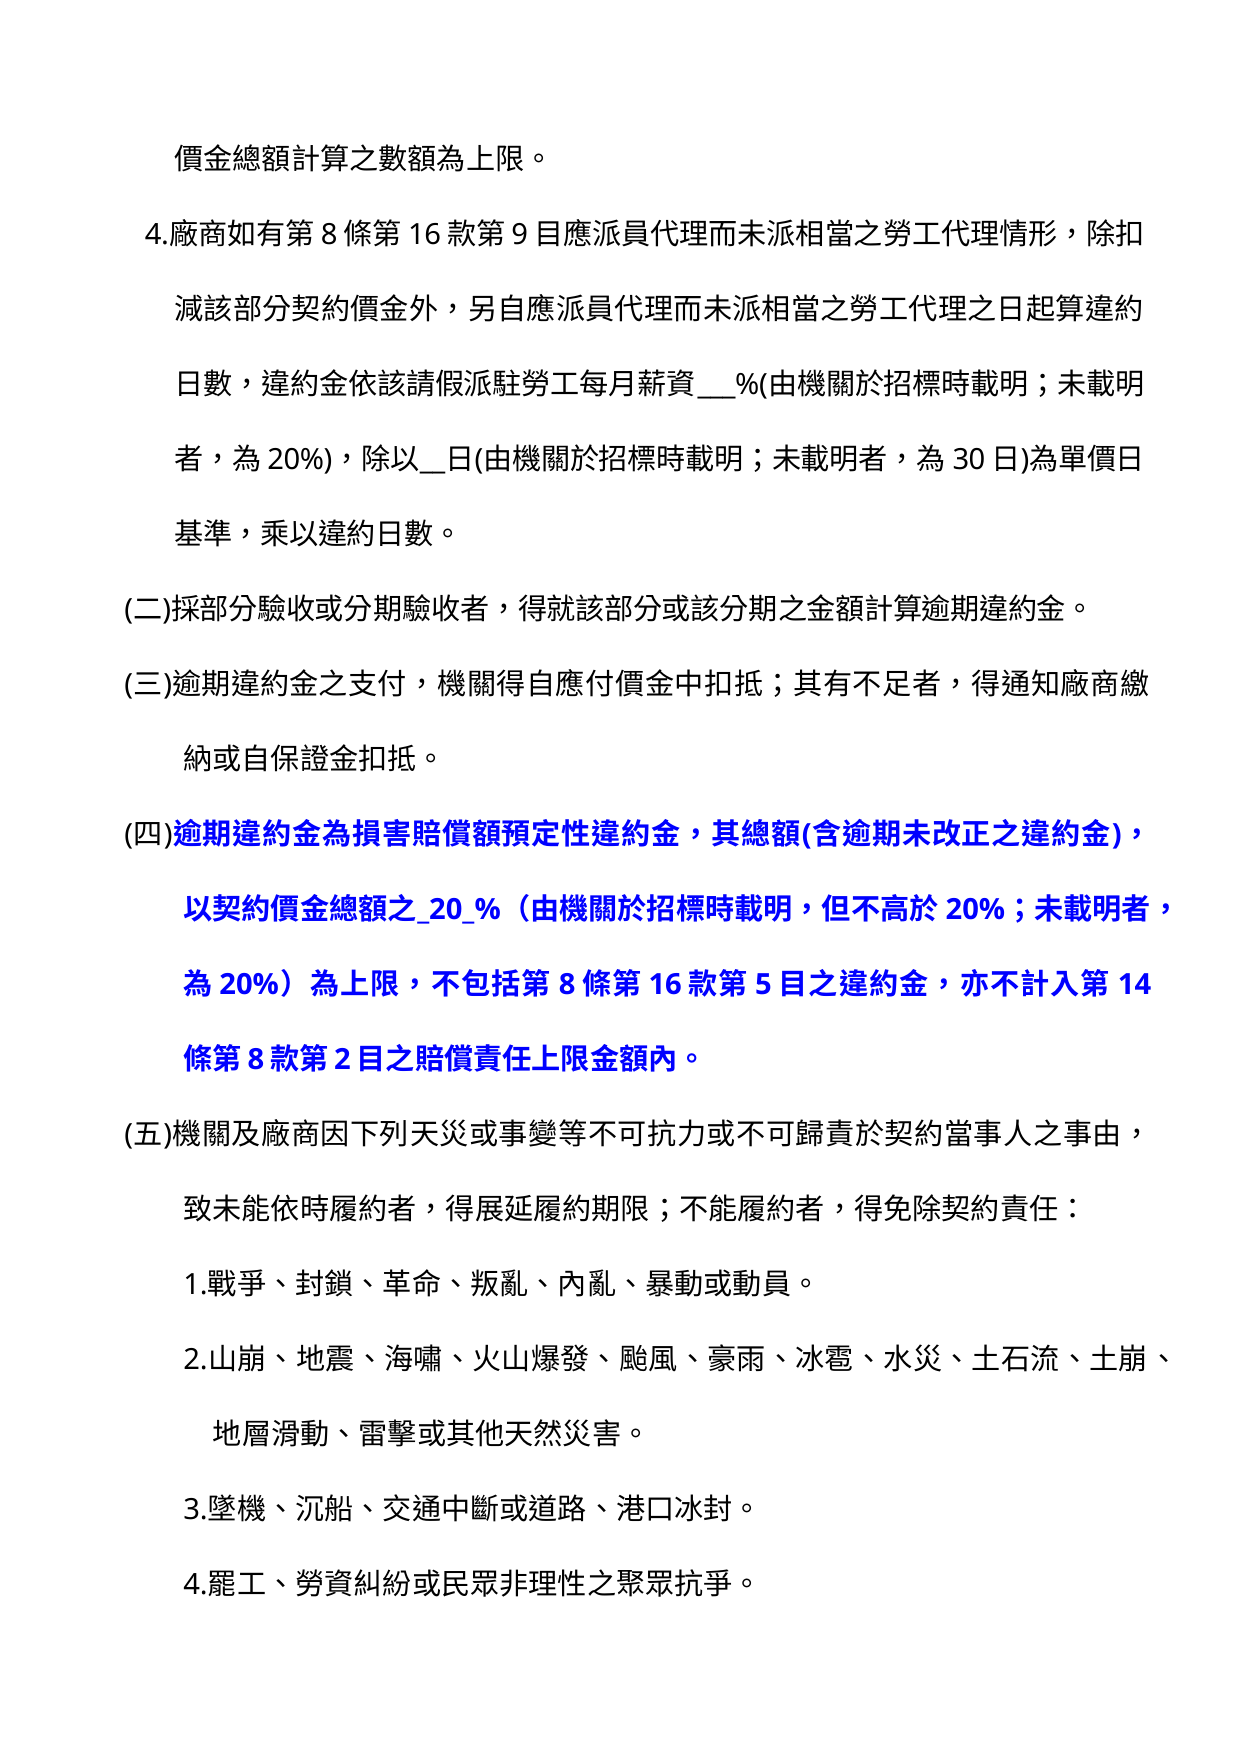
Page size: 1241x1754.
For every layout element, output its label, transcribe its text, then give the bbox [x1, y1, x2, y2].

text 4.廠商如有第8條第16款第9目應派員代理而未派相當之勞工代理情形，除扣減該部分契約價金外，另自應派員代理而未派相當之勞工代理之日起算違約日數，違約金依該請假派駐勞工每月薪資___%(由機關於招標時載明；未載明者，為20%)，除以__日(由機關於招標時載明；未載明者，為30日)為單價日基準，乘以違約日數。 [144, 194, 1146, 569]
text (二)採部分驗收或分期驗收者，得就該部分或該分期之金額計算逾期違約金。 [124, 569, 1152, 644]
text 價金總額計算之數額為上限。 [144, 119, 1146, 194]
text (三)逾期違約金之支付，機關得自應付價金中扣抵；其有不足者，得通知廠商繳納或自保證金扣抵。 [124, 644, 1152, 794]
text 1.戰爭、封鎖、革命、叛亂、內亂、暴動或動員。 [183, 1244, 1149, 1319]
text (五)機關及廠商因下列天災或事變等不可抗力或不可歸責於契約當事人之事由，致未能依時履約者，得展延履約期限；不能履約者，得免除契約責任： [124, 1094, 1152, 1244]
text 2.山崩、地震、海嘯、火山爆發、颱風、豪雨、冰雹、水災、土石流、土崩、地層滑動、雷擊或其他天然災害。 [183, 1319, 1149, 1469]
text (四)逾期違約金為損害賠償額預定性違約金，其總額(含逾期未改正之違約金)，以契約價金總額之_20_%（由機關於招標時載明，但不高於20%；未載明者，為20%）為上限，不包括第8條第16款第5目之違約金，亦不計入第14條第8款第2目之賠償責任上限金額內。 [124, 794, 1152, 1094]
text 4.罷工、勞資糾紛或民眾非理性之聚眾抗爭。 [183, 1544, 1149, 1619]
text 3.墜機、沉船、交通中斷或道路、港口冰封。 [183, 1469, 1149, 1544]
